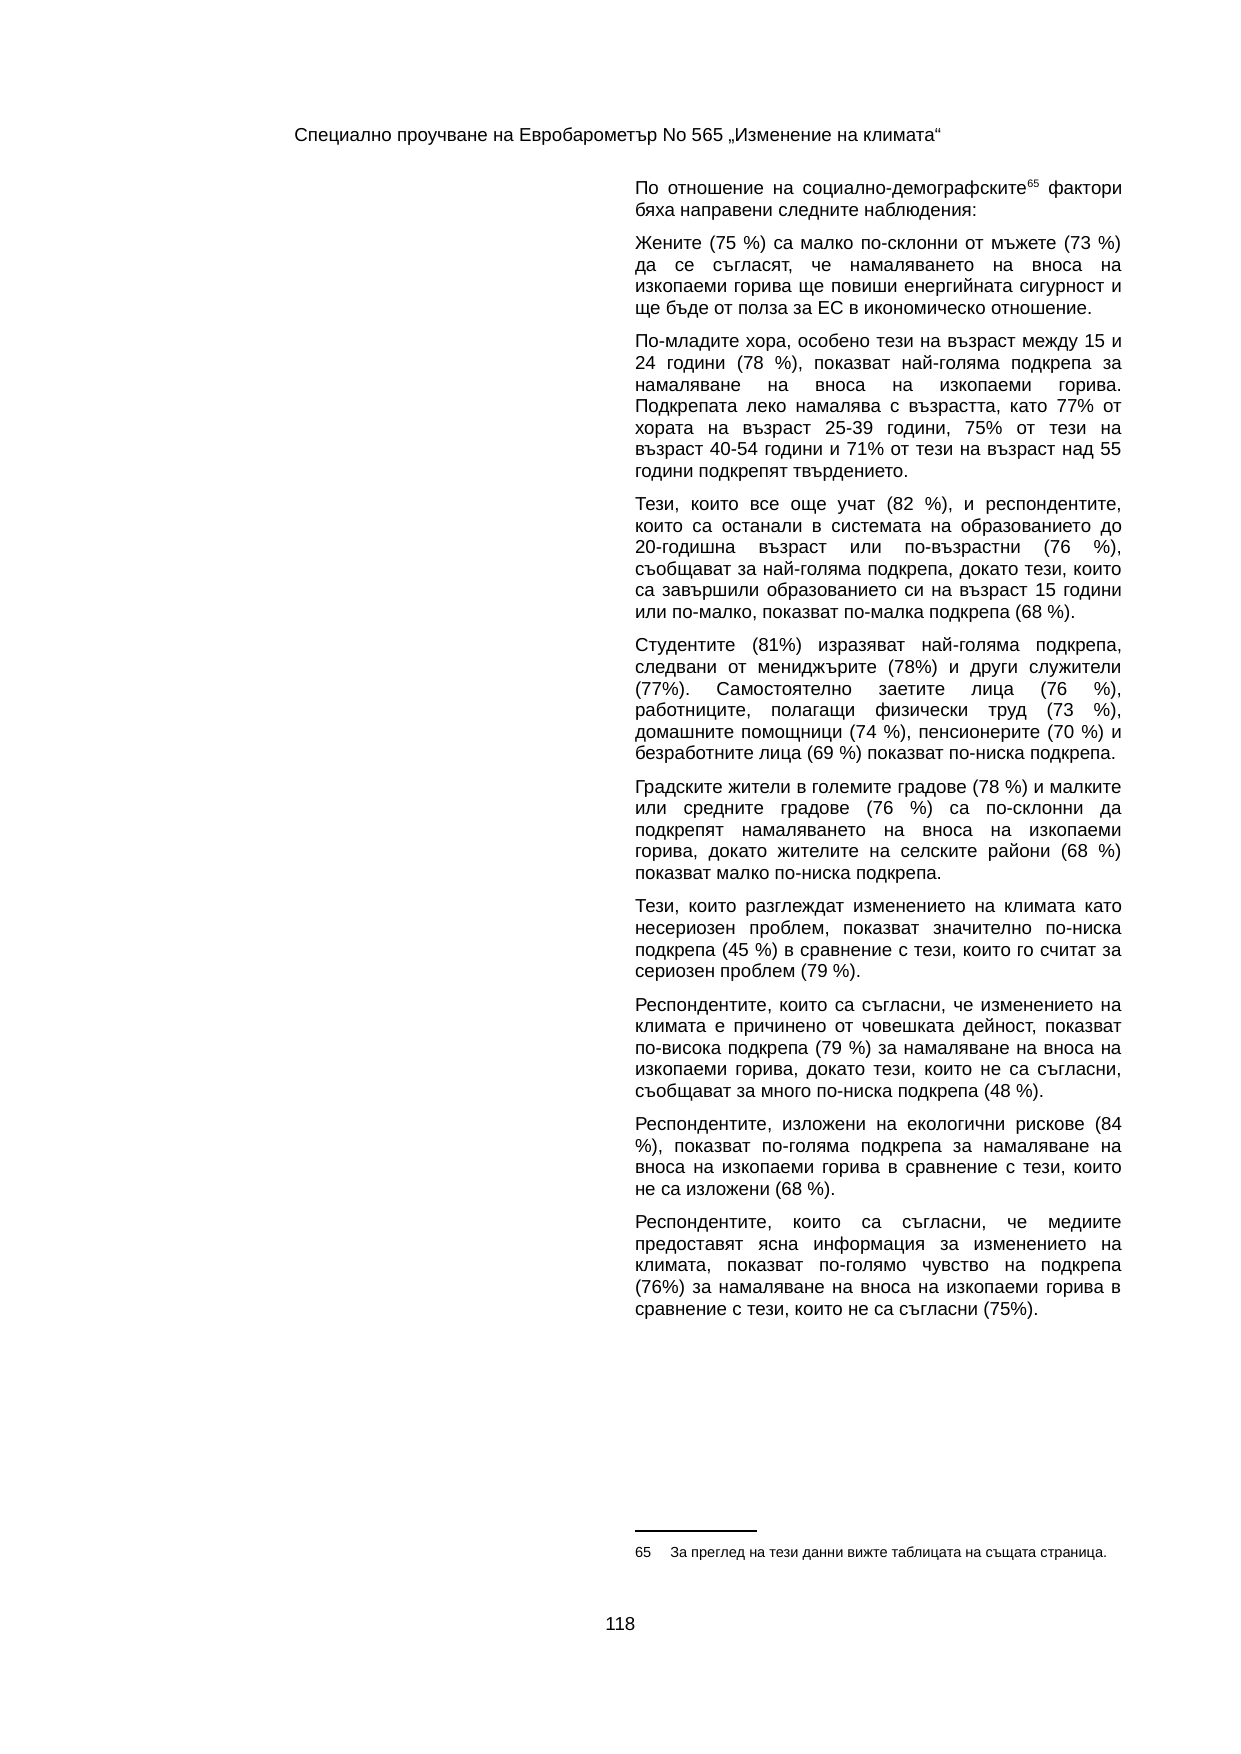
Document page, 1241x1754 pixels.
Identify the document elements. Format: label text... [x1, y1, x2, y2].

text По отношение на социално-демографските фактори бяха направени следните наблюдения: [635, 177, 1122, 220]
text За преглед на тези данни вижте таблицата на същата страница. [635, 1543, 1122, 1560]
text Жените (75 %) са малко по-склонни от мъжете (73 %) да се съгласят, че намаляването на вноса на изкопаеми горива ще повиши енергийната сигурност и ще бъде от полза за ЕС в икономическо отношение. [635, 232, 1122, 318]
text Градските жители в големите градове (78 %) и малките или средните градове (76 %) са по-склонни да подкрепят намаляването на вноса на изкопаеми горива, докато жителите на селските райони (68 %) показват малко по-ниска подкрепа. [635, 776, 1122, 883]
text Студентите (81%) изразяват най-голяма подкрепа, следвани от мениджърите (78%) и други служители (77%). Самостоятелно заетите лица (76 %), работниците, полагащи физически труд (73 %), домашните помощници (74 %), пенсионерите (70 %) и безработните лица (69 %) показват по-ниска подкрепа. [635, 634, 1122, 764]
text Респондентите, изложени на екологични рискове (84 %), показват по-голяма подкрепа за намаляване на вноса на изкопаеми горива в сравнение с тези, които не са изложени (68 %). [635, 1113, 1122, 1199]
text Тези, които все още учат (82 %), и респондентите, които са останали в системата на образованието до 20-годишна възраст или по-възрастни (76 %), съобщават за най-голяма подкрепа, докато тези, които са завършили образованието си на възраст 15 години или по-малко, показват по-малка подкрепа (68 %). [635, 493, 1122, 622]
text Тези, които разглеждат изменението на климата като несериозен проблем, показват значително по-ниска подкрепа (45 %) в сравнение с тези, които го считат за сериозен проблем (79 %). [635, 895, 1122, 981]
text По-младите хора, особено тези на възраст между 15 и 24 години (78 %), показват най-голяма подкрепа за намаляване на вноса на изкопаеми горива. Подкрепата леко намалява с възрастта, като 77% от хората на възраст 25-39 години, 75% от тези на възраст 40-54 години и 71% от тези на възраст над 55 години подкрепят твърдението. [635, 330, 1122, 481]
text Респондентите, които са съгласни, че изменението на климата е причинено от човешката дейност, показват по-висока подкрепа (79 %) за намаляване на вноса на изкопаеми горива, докато тези, които не са съгласни, съобщават за много по-ниска подкрепа (48 %). [635, 993, 1122, 1101]
text Респондентите, които са съгласни, че медиите предоставят ясна информация за изменението на климата, показват по-голямо чувство на подкрепа (76%) за намаляване на вноса на изкопаеми горива в сравнение с тези, които не са съгласни (75%). [635, 1211, 1122, 1319]
